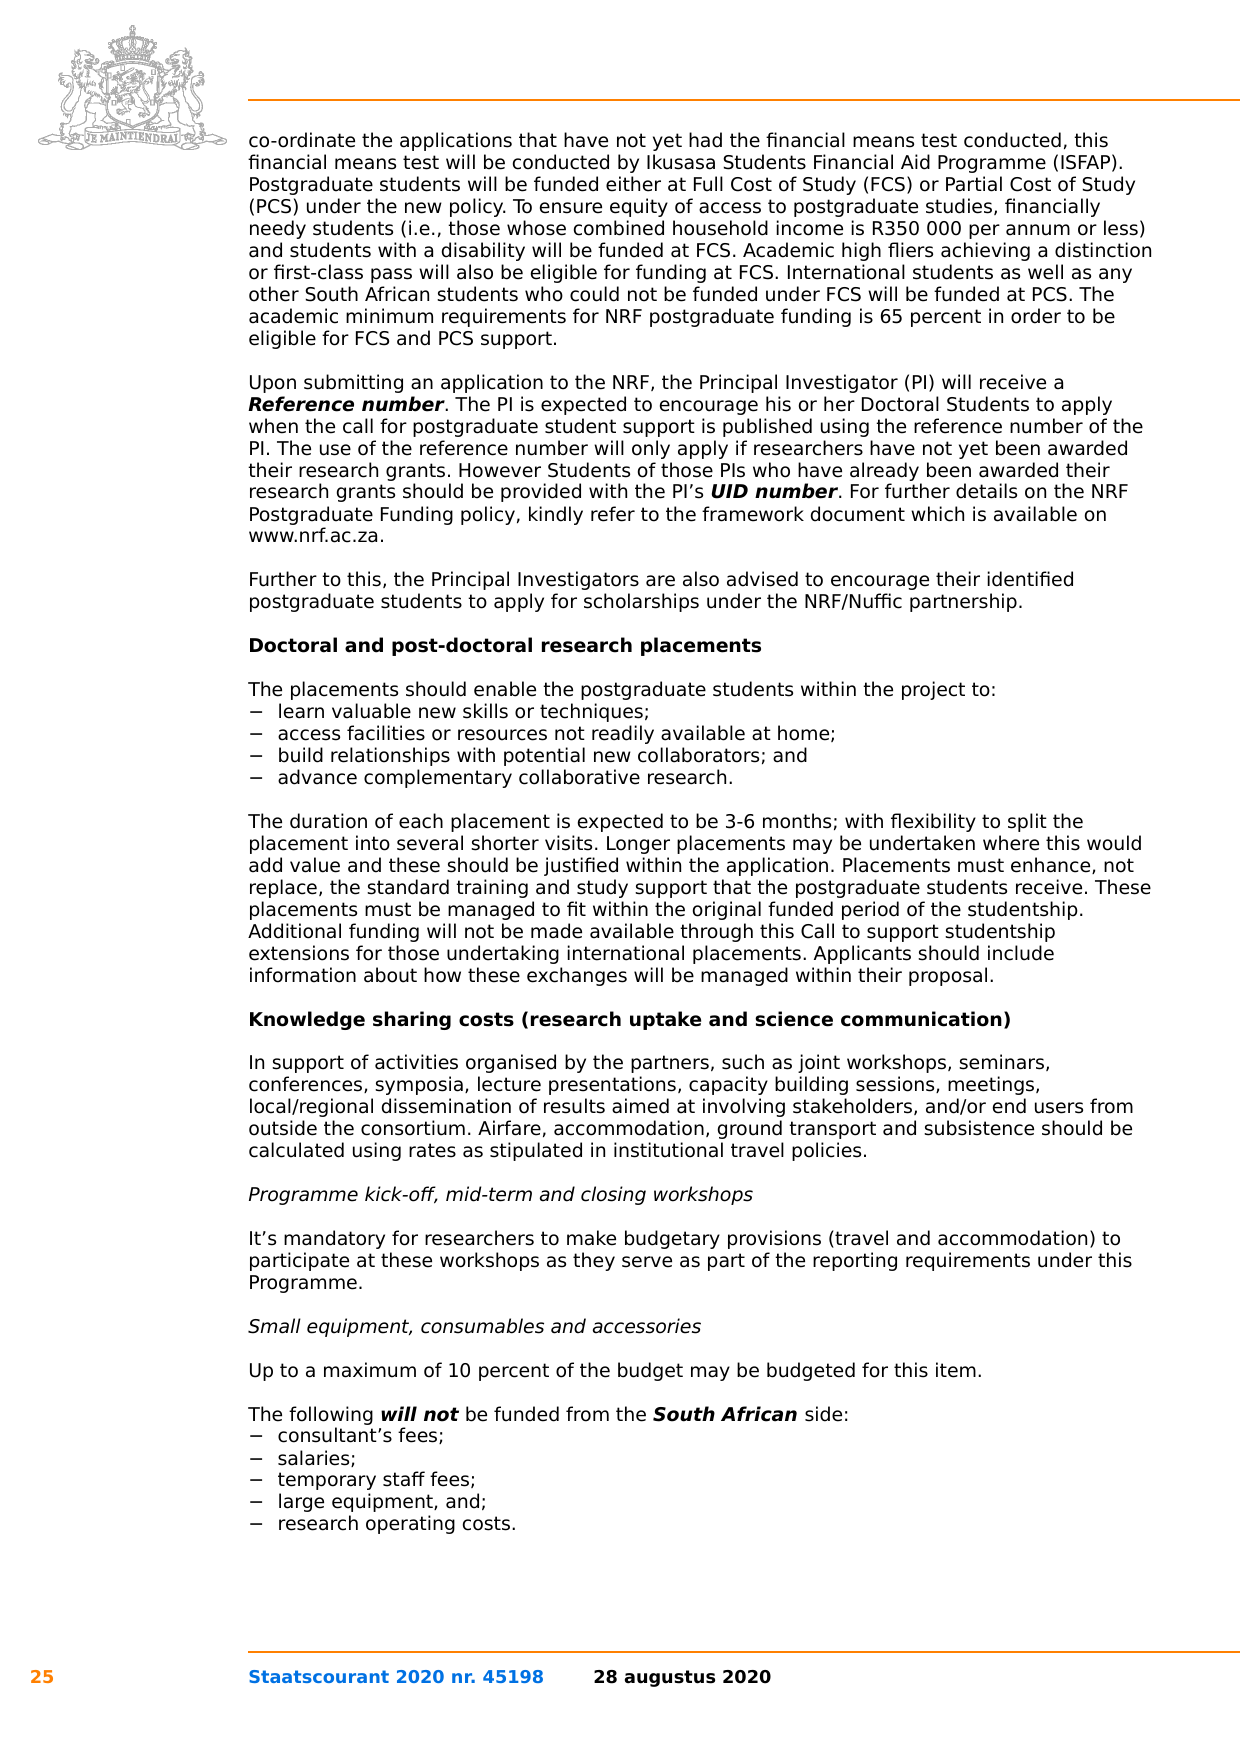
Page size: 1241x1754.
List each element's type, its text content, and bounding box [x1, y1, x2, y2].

text Up to a maximum of 10 percent of the budget may be budgeted for this item. [248, 1359, 1163, 1382]
text − research operating costs. [248, 1513, 1163, 1535]
text Further to this, the Principal Investigators are also advised to encourage their identified postgraduate students to apply for scholarships under the NRF/Nuffic partnership. [248, 569, 1163, 613]
text The following will not be funded from the South African side: [248, 1403, 1163, 1425]
text − learn valuable new skills or techniques; [248, 701, 1163, 723]
text − salaries; [248, 1447, 1163, 1469]
text The duration of each placement is expected to be 3-6 months; with flexibility to split the placement into several shorter visits. Longer placements may be undertaken where this would add value and these should be justified within the application. Placements must enhance, not replace, the standard training and study support that the postgraduate students receive. These placements must be managed to fit within the original funded period of the studentship. Additional funding will not be made available through this Call to support studentship extensions for those undertaking international placements. Applicants should include information about how these exchanges will be managed within their proposal. [248, 811, 1163, 987]
text It’s mandatory for researchers to make budgetary provisions (travel and accommodation) to participate at these workshops as they serve as part of the reporting requirements under this Programme. [248, 1228, 1163, 1294]
text Upon submitting an application to the NRF, the Principal Investigator (PI) will receive a Reference number. The PI is expected to encourage his or her Doctoral Students to apply when the call for postgraduate student support is published using the reference number of the PI. The use of the reference number will only apply if researchers have not yet been awarded their research grants. However Students of those PIs who have already been awarded their research grants should be provided with the PI’s UID number. For further details on the NRF Postgraduate Funding policy, kindly refer to the framework document which is available on www.nrf.ac.za. [248, 372, 1163, 547]
text In support of activities organised by the partners, such as joint workshops, seminars, conferences, symposia, lecture presentations, capacity building sessions, meetings, local/regional dissemination of results aimed at involving stakeholders, and/or end users from outside the consortium. Airfare, accommodation, ground transport and subsistence should be calculated using rates as stipulated in institutional travel policies. [248, 1052, 1163, 1162]
subtitle Programme kick-off, mid-term and closing workshops [248, 1184, 1163, 1206]
text The placements should enable the postgraduate students within the project to: [248, 679, 1163, 701]
text − temporary staff fees; [248, 1469, 1163, 1491]
text − consultant’s fees; [248, 1425, 1163, 1447]
text − access facilities or resources not readily available at home; [248, 723, 1163, 745]
text − build relationships with potential new collaborators; and [248, 745, 1163, 767]
text − large equipment, and; [248, 1491, 1163, 1513]
text co-ordinate the applications that have not yet had the financial means test conducted, this financial means test will be conducted by Ikusasa Students Financial Aid Programme (ISFAP). Postgraduate students will be funded either at Full Cost of Study (FCS) or Partial Cost of Study (PCS) under the new policy. To ensure equity of access to postgraduate studies, financially needy students (i.e., those whose combined household income is R350 000 per annum or less) and students with a disability will be funded at FCS. Academic high fliers achieving a distinction or first-class pass will also be eligible for funding at FCS. International students as well as any other South African students who could not be funded under FCS will be funded at PCS. The academic minimum requirements for NRF postgraduate funding is 65 percent in order to be eligible for FCS and PCS support. [248, 130, 1163, 350]
subtitle Knowledge sharing costs (research uptake and science communication) [248, 1008, 1163, 1030]
text − advance complementary collaborative research. [248, 767, 1163, 789]
subtitle Doctoral and post-doctoral research placements [248, 635, 1163, 657]
picture [38, 25, 227, 150]
subtitle Small equipment, consumables and accessories [248, 1316, 1163, 1338]
